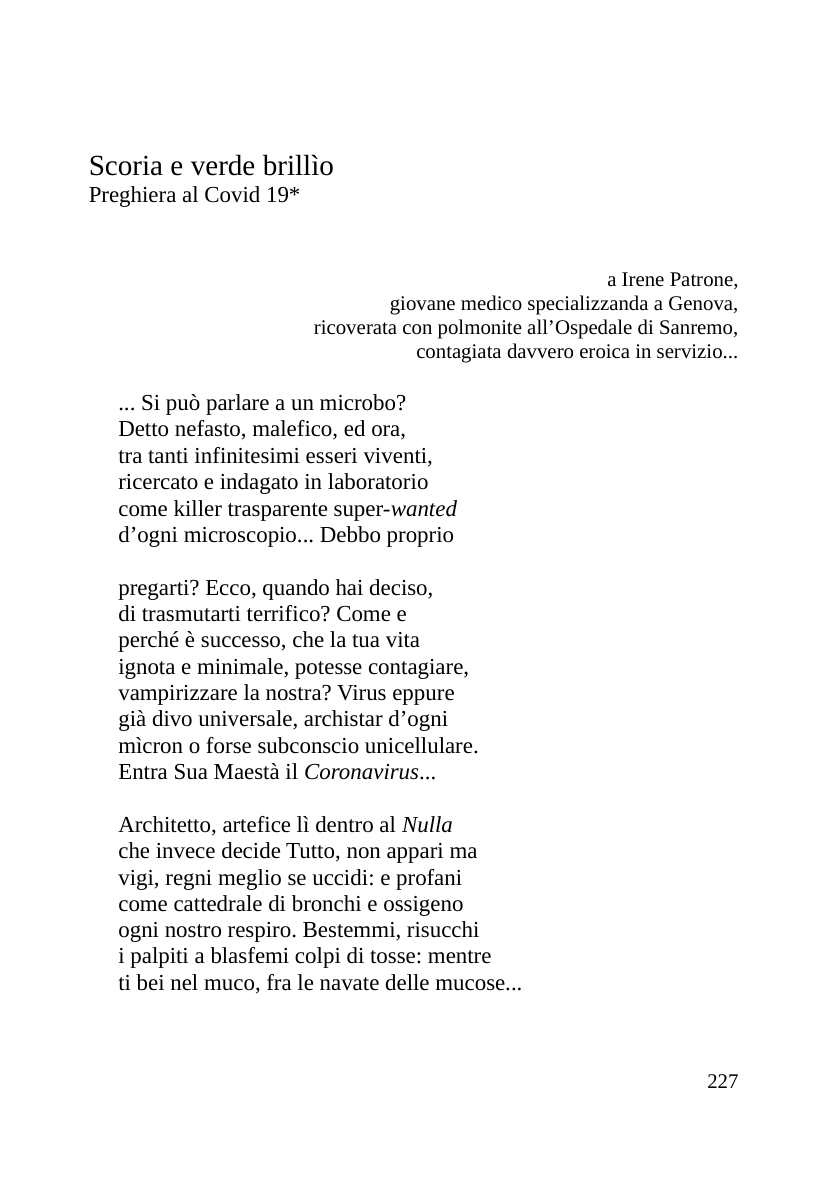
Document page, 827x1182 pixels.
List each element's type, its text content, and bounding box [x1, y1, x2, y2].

text ignota e minimale, potesse contagiare, [88, 653, 738, 679]
text già divo universale, archistar d’ogni [88, 705, 738, 732]
text pregarti? Ecco, quando hai deciso, [88, 574, 738, 600]
text d’ogni microscopio... Debbo proprio [88, 521, 738, 547]
text come cattedrale di bronchi e ossigeno [88, 890, 738, 916]
text ... Si può parlare a un microbo? [88, 389, 738, 416]
text ogni nostro respiro. Bestemmi, risucchi [88, 916, 738, 943]
text mìcron o forse subconscio unicellulare. [88, 732, 738, 758]
text giovane medico specializzanda a Genova, [88, 291, 738, 315]
text Entra Sua Maestà il Coronavirus... [88, 758, 738, 784]
text ricercato e indagato in laboratorio [88, 468, 738, 494]
text vampirizzare la nostra? Virus eppure [88, 679, 738, 705]
text Detto nefasto, malefico, ed ora, [88, 416, 738, 442]
text come killer trasparente super-wanted [88, 494, 738, 521]
text Architetto, artefice lì dentro al Nulla [88, 811, 738, 837]
text ti bei nel muco, fra le navate delle mucose... [88, 969, 738, 995]
text tra tanti infinitesimi esseri viventi, [88, 442, 738, 468]
text i palpiti a blasfemi colpi di tosse: mentre [88, 943, 738, 969]
text ricoverata con polmonite all’Ospedale di Sanremo, [88, 315, 738, 339]
text che invece decide Tutto, non appari ma [88, 837, 738, 863]
text perché è successo, che la tua vita [88, 626, 738, 653]
text vigi, regni meglio se uccidi: e profani [88, 863, 738, 890]
text contagiata davvero eroica in servizio... [88, 339, 738, 363]
text di trasmutarti terrifico? Come e [88, 600, 738, 626]
text a Irene Patrone, [88, 267, 738, 291]
text Scoria e verde brillìo Preghiera al Covid 19* [88, 148, 738, 207]
